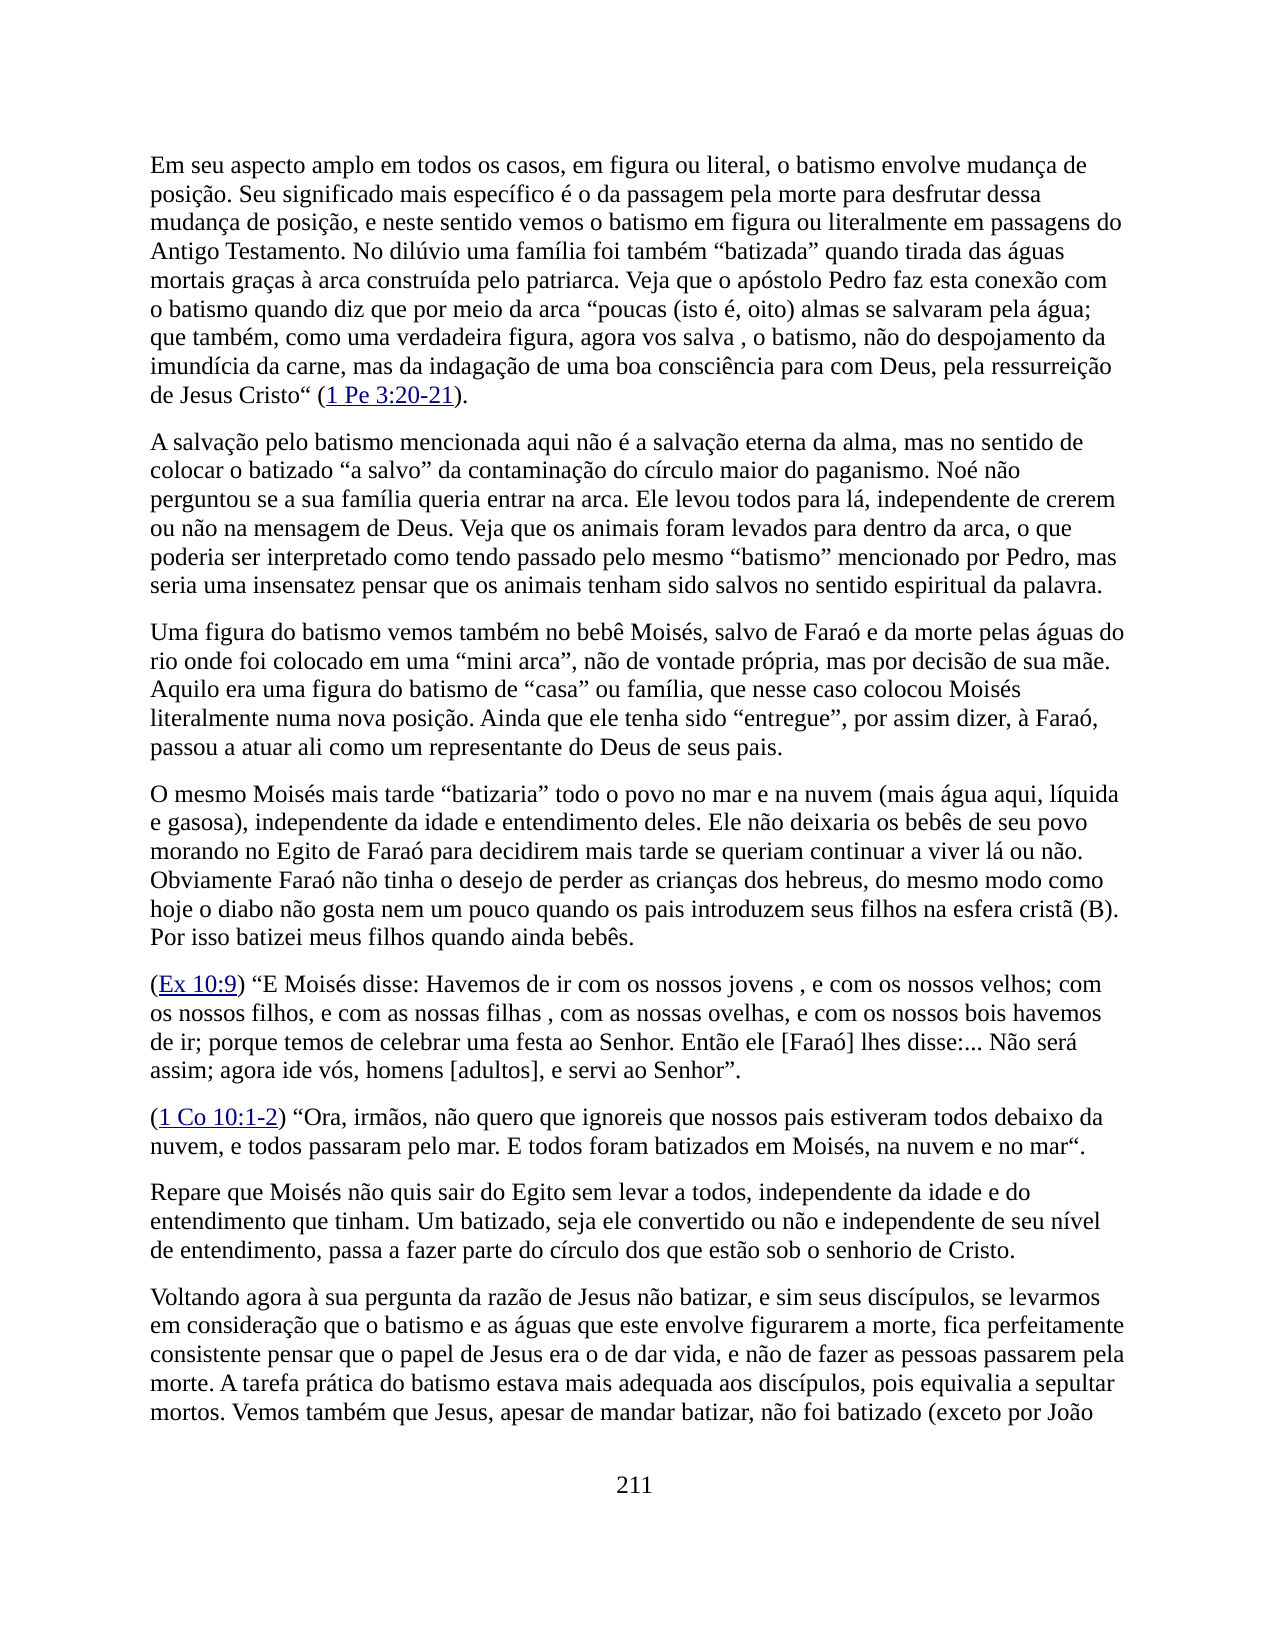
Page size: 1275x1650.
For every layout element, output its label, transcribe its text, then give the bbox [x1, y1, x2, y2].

text Voltando agora à sua pergunta da razão de Jesus não batizar, e sim seus discípulos, se levarmos em consideração que o batismo e as águas que este envolve figurarem a morte, fica perfeitamente consistente pensar que o papel de Jesus era o de dar vida, e não de fazer as pessoas passarem pela morte. A tarefa prática do batismo estava mais adequada aos discípulos, pois equivalia a sepultar mortos. Vemos também que Jesus, apesar de mandar batizar, não foi batizado (exceto por João [150, 1282, 1125, 1425]
text (Ex 10:9) “E Moisés disse: Havemos de ir com os nossos jovens , e com os nossos velhos; com os nossos filhos, e com as nossas filhas , com as nossas ovelhas, e com os nossos bois havemos de ir; porque temos de celebrar uma festa ao Senhor. Então ele [Faraó] lhes disse:... Não será assim; agora ide vós, homens [adultos], e servi ao Senhor”. [150, 969, 1125, 1084]
text Repare que Moisés não quis sair do Egito sem levar a todos, independente da idade e do entendimento que tinham. Um batizado, seja ele convertido ou não e independente de seu nível de entendimento, passa a fazer parte do círculo dos que estão sob o senhorio de Cristo. [150, 1177, 1125, 1264]
text Uma figura do batismo vemos também no bebê Moisés, salvo de Faraó e da morte pelas águas do rio onde foi colocado em uma “mini arca”, não de vontade própria, mas por decisão de sua mãe. Aquilo era uma figura do batismo de “casa” ou família, que nesse caso colocou Moisés literalmente numa nova posição. Ainda que ele tenha sido “entregue”, por assim dizer, à Faraó, passou a atuar ali como um representante do Deus de seus pais. [150, 617, 1125, 761]
text O mesmo Moisés mais tarde “batizaria” todo o povo no mar e na nuvem (mais água aqui, líquida e gasosa), independente da idade e entendimento deles. Ele não deixaria os bebês de seu povo morando no Egito de Faraó para decidirem mais tarde se queriam continuar a viver lá ou não. Obviamente Faraó não tinha o desejo de perder as crianças dos hebreus, do mesmo modo como hoje o diabo não gosta nem um pouco quando os pais introduzem seus filhos na esfera cristã (B). Por isso batizei meus filhos quando ainda bebês. [150, 779, 1125, 951]
text (1 Co 10:1-2) “Ora, irmãos, não quero que ignoreis que nossos pais estiveram todos debaixo da nuvem, e todos passaram pelo mar. E todos foram batizados em Moisés, na nuvem e no mar“. [150, 1102, 1125, 1159]
text Em seu aspecto amplo em todos os casos, em figura ou literal, o batismo envolve mudança de posição. Seu significado mais específico é o da passagem pela morte para desfrutar dessa mudança de posição, e neste sentido vemos o batismo em figura ou literalmente em passagens do Antigo Testamento. No dilúvio uma família foi também “batizada” quando tirada das águas mortais graças à arca construída pelo patriarca. Veja que o apóstolo Pedro faz esta conexão com o batismo quando diz que por meio da arca “poucas (isto é, oito) almas se salvaram pela água; que também, como uma verdadeira figura, agora vos salva , o batismo, não do despojamento da imundícia da carne, mas da indagação de uma boa consciência para com Deus, pela ressurreição de Jesus Cristo“ (1 Pe 3:20-21). [150, 150, 1125, 409]
text A salvação pelo batismo mencionada aqui não é a salvação eterna da alma, mas no sentido de colocar o batizado “a salvo” da contaminação do círculo maior do paganismo. Noé não perguntou se a sua família queria entrar na arca. Ele levou todos para lá, independente de crerem ou não na mensagem de Deus. Veja que os animais foram levados para dentro da arca, o que poderia ser interpretado como tendo passado pelo mesmo “batismo” mencionado por Pedro, mas seria uma insensatez pensar que os animais tenham sido salvos no sentido espiritual da palavra. [150, 427, 1125, 599]
